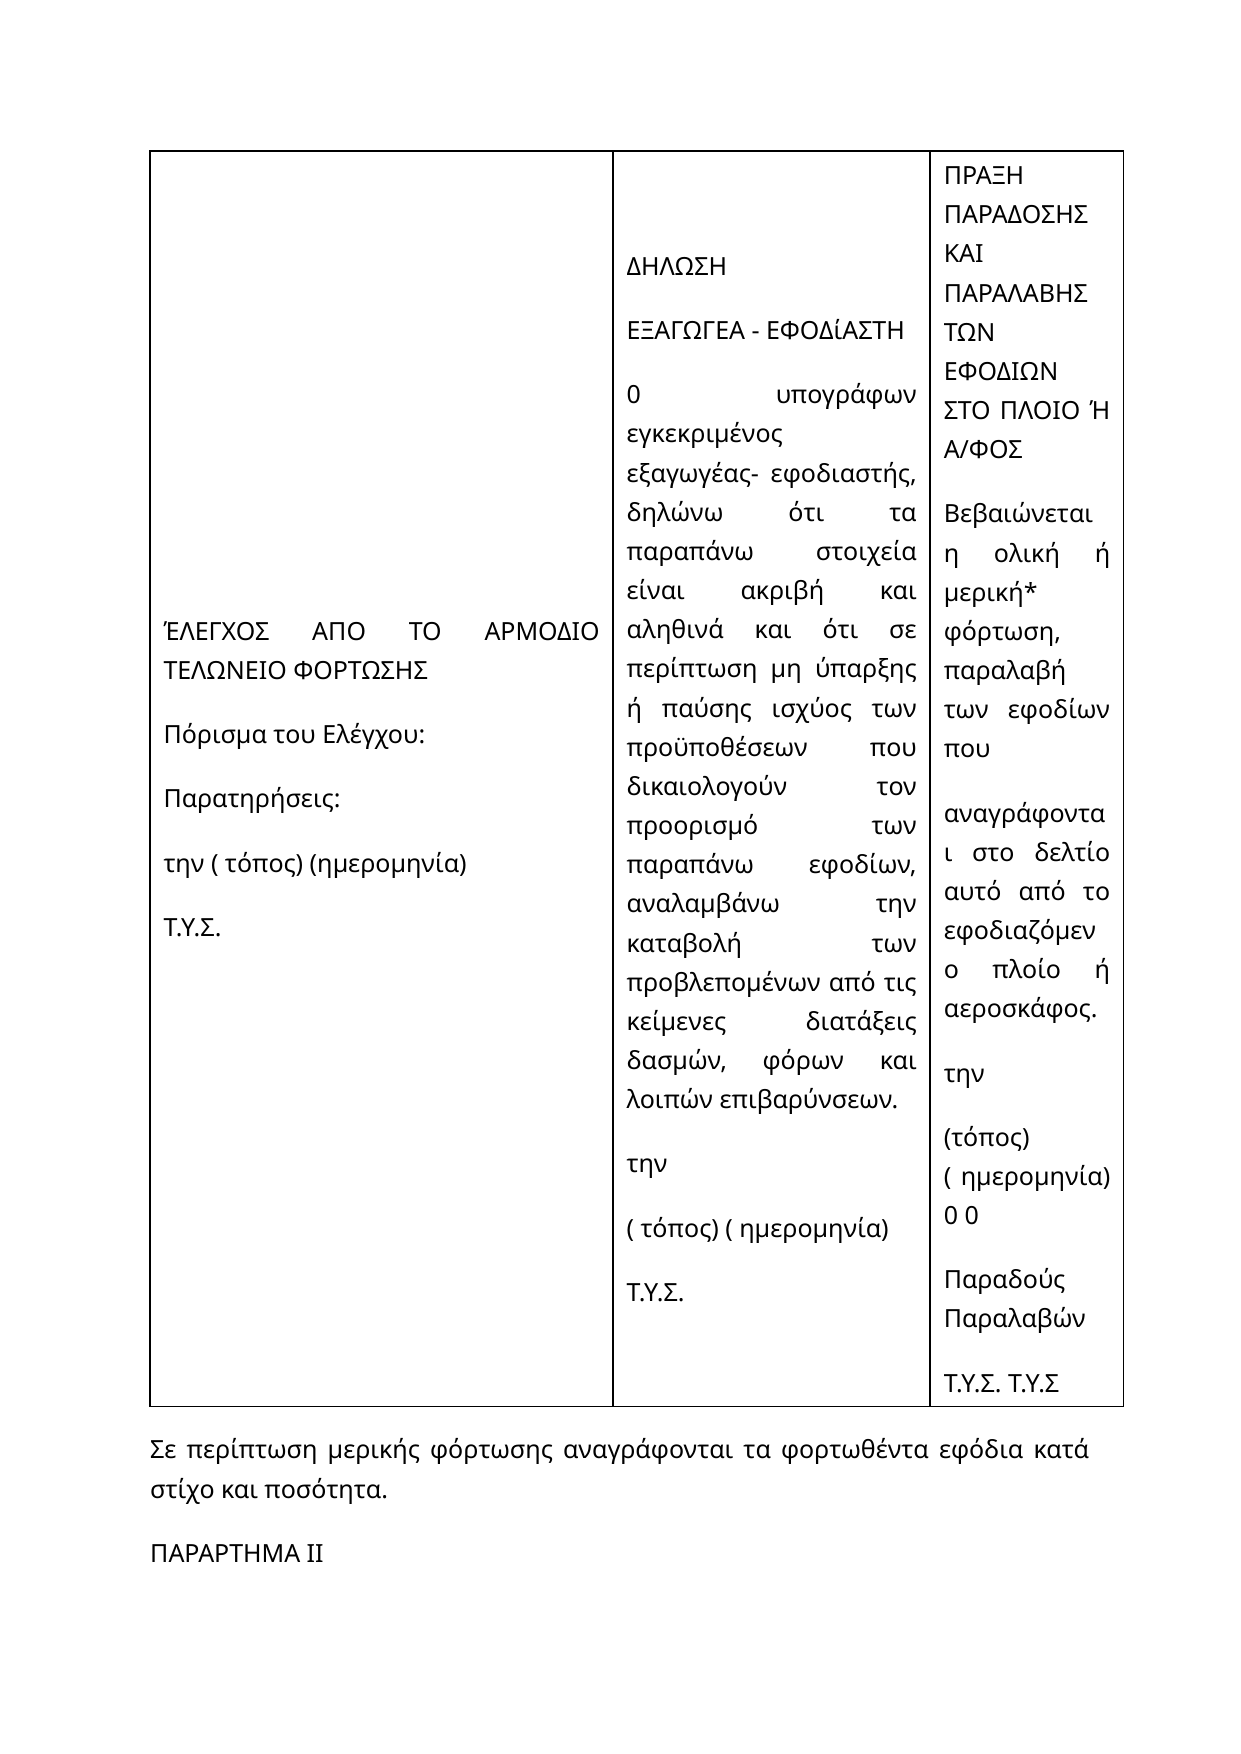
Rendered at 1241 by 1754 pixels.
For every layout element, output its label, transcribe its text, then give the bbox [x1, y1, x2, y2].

text ΠΑΡΑΡΤΗΜΑ ΙΙ [150, 1536, 1090, 1569]
table_cell ΈΛΕΓΧΟΣ ΑΠΟ ΤΟ ΑΡΜΟΔΙΟ ΤΕΛΩΝΕΙΟ ΦΟΡΤΩΣΗΣ Πόρισμα του Ελέγχου: Παρατηρήσεις: την ( τόπος) (ημερομηνία) Τ.Υ.Σ. [151, 152, 612, 1406]
table_cell ΠΡΑΞΗ ΠΑΡΑΔΟΣΗΣ ΚΑΙ ΠΑΡΑΛΑΒΗΣ ΤΩΝ ΕΦΟΔΙΩΝ ΣΤΟ ΠΛΟΙΟ Ή Α/ΦΟΣ Βεβαιώνεται η ολική ή μερική* φόρτωση, παραλαβή των εφοδίων που αναγράφονται στο δελτίο αυτό από το εφοδιαζόμενο πλοίο ή αεροσκάφος. την (τόπος) ( ημερομηνία) 0 0 Παραδούς Παραλαβών Τ.Υ.Σ. Τ.Υ.Σ [931, 152, 1123, 1406]
table_cell ΔΗΛΩΣΗ ΕΞΑΓΩΓΕΑ - ΕΦΟΔίΑΣΤΗ 0 υπογράφων εγκεκριμένος εξαγωγέας- εφοδιαστής, δηλώνω ότι τα παραπάνω στοιχεία είναι ακριβή και αληθινά και ότι σε περίπτωση μη ύπαρξης ή παύσης ισχύος των προϋποθέσεων που δικαιολογούν τον προορισμό των παραπάνω εφοδίων, αναλαμβάνω την καταβολή των προβλεπομένων από τις κείμενες διατάξεις δασμών, φόρων και λοιπών επιβαρύνσεων. την ( τόπος) ( ημερομηνία) Τ.Υ.Σ. [614, 152, 929, 1406]
text Σε περίπτωση μερικής φόρτωσης αναγράφονται τα φορτωθέντα εφόδια κατά στίχο και ποσότητα. [150, 1432, 1090, 1505]
